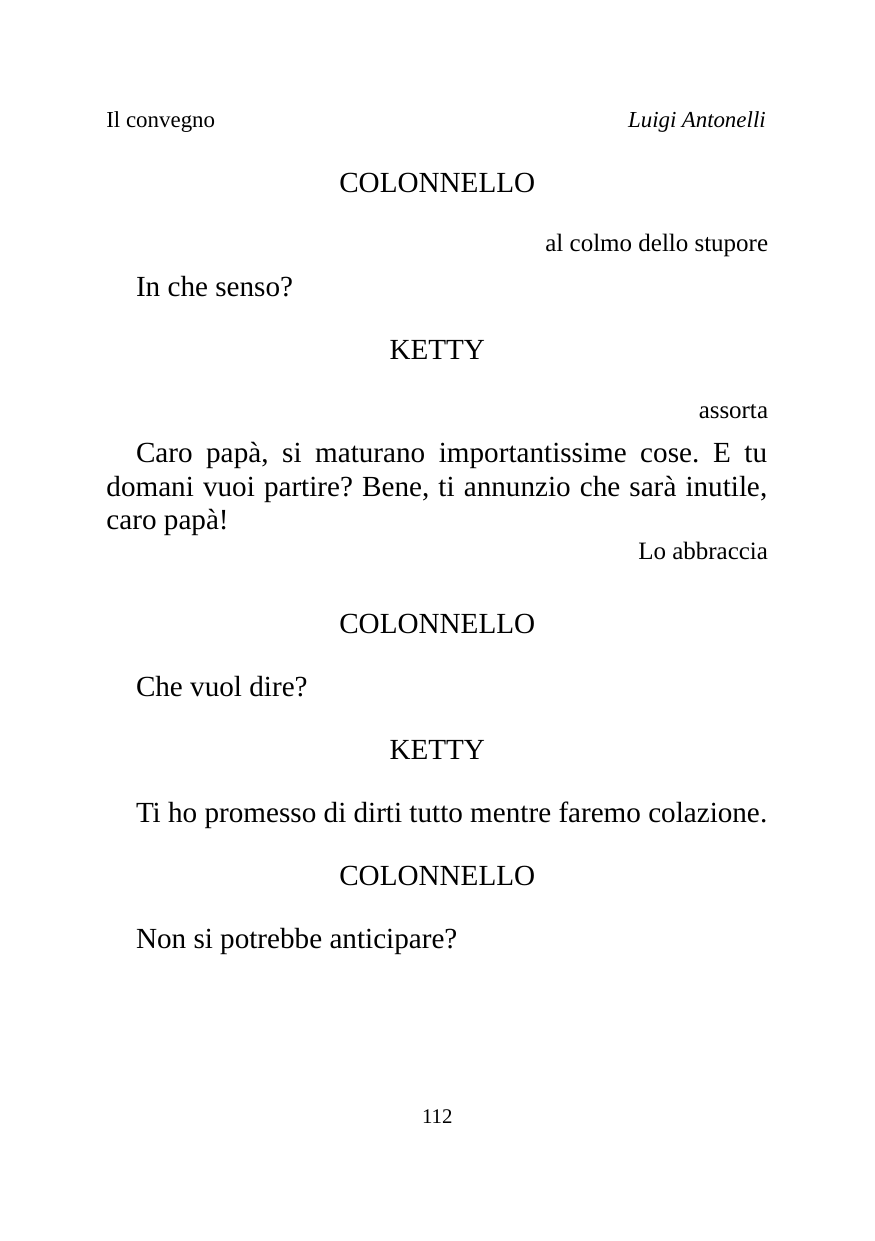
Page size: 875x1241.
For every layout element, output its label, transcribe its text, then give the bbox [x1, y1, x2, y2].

text al colmo dello stupore [431, 228, 768, 257]
text COLONNELLO [106, 165, 768, 199]
text KETTY [106, 732, 768, 766]
text Lo abbraccia [431, 536, 768, 565]
text Caro papà, si maturano importantissime cose. E tu domani vuoi partire? Bene, ti annunzio che sarà inutile, caro papà! [106, 435, 768, 536]
text Che vuol dire? [106, 669, 768, 702]
text KETTY [106, 332, 768, 365]
text Non si potrebbe anticipare? [106, 921, 768, 954]
text assorta [431, 395, 768, 423]
text Ti ho promesso di dirti tutto mentre faremo colazione. [106, 795, 768, 828]
text In che senso? [106, 269, 768, 302]
text COLONNELLO [106, 606, 768, 639]
text COLONNELLO [106, 858, 768, 892]
